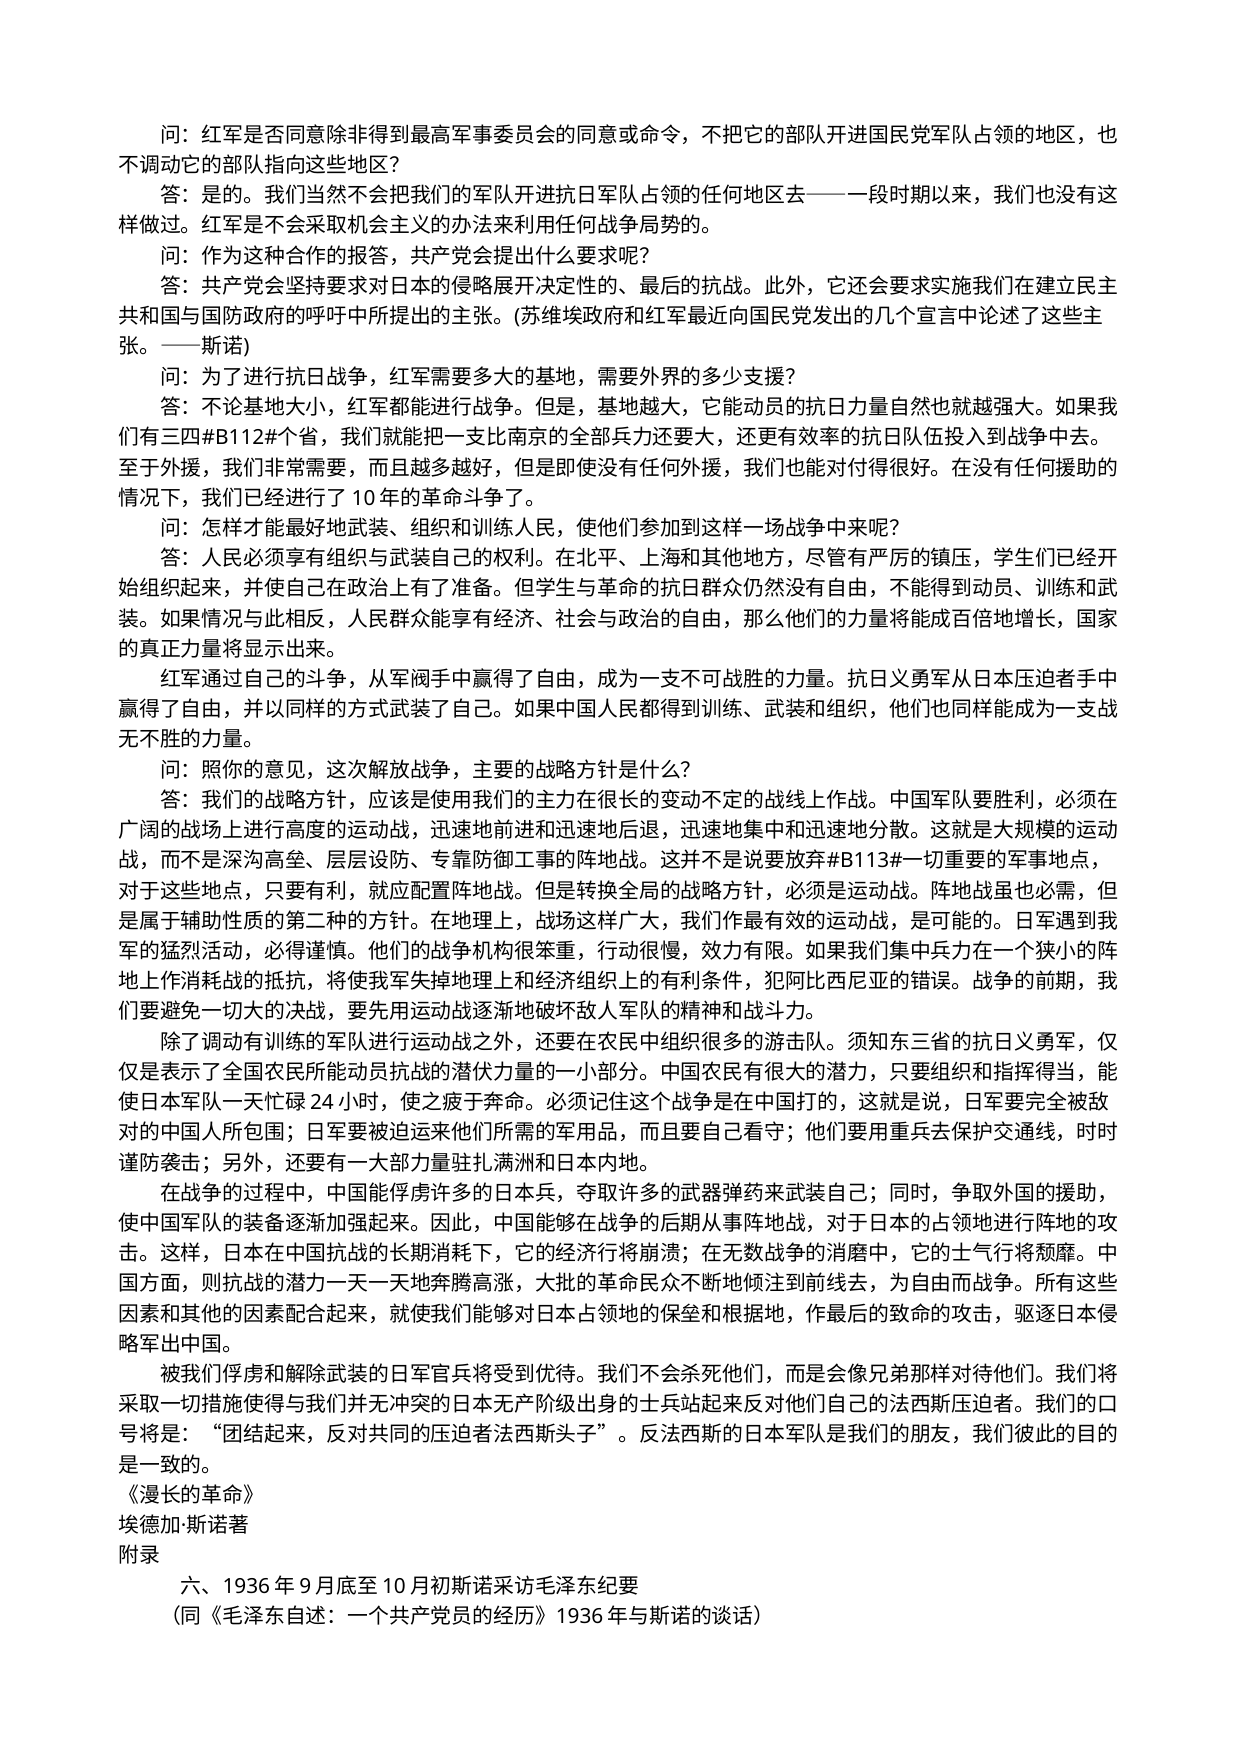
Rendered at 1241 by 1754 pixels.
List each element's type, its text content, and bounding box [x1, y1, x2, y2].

text 问：红军是否同意除非得到最高军事委员会的同意或命令，不把它的部队开进国民党军队占领的地区，也不调动它的部队指向这些地区？ [118, 118, 1122, 178]
text 答：我们的战略方针，应该是使用我们的主力在很长的变动不定的战线上作战。中国军队要胜利，必须在广阔的战场上进行高度的运动战，迅速地前进和迅速地后退，迅速地集中和迅速地分散。这就是大规模的运动战，而不是深沟高垒、层层设防、专靠防御工事的阵地战。这并不是说要放弃#B113#一切重要的军事地点，对于这些地点，只要有利，就应配置阵地战。但是转换全局的战略方针，必须是运动战。阵地战虽也必需，但是属于辅助性质的第二种的方针。在地理上，战场这样广大，我们作最有效的运动战，是可能的。日军遇到我军的猛烈活动，必得谨慎。他们的战争机构很笨重，行动很慢，效力有限。如果我们集中兵力在一个狭小的阵地上作消耗战的抵抗，将使我军失掉地理上和经济组织上的有利条件，犯阿比西尼亚的错误。战争的前期，我们要避免一切大的决战，要先用运动战逐渐地破坏敌人军队的精神和战斗力。 [118, 783, 1122, 1025]
text 《漫长的革命》 [118, 1478, 1122, 1508]
text 问：作为这种合作的报答，共产党会提出什么要求呢？ [118, 239, 1122, 269]
text 除了调动有训练的军队进行运动战之外，还要在农民中组织很多的游击队。须知东三省的抗日义勇军，仅仅是表示了全国农民所能动员抗战的潜伏力量的一小部分。中国农民有很大的潜力，只要组织和指挥得当，能使日本军队一天忙碌24小时，使之疲于奔命。必须记住这个战争是在中国打的，这就是说，日军要完全被敌对的中国人所包围；日军要被迫运来他们所需的军用品，而且要自己看守；他们要用重兵去保护交通线，时时谨防袭击；另外，还要有一大部力量驻扎满洲和日本内地。 [118, 1025, 1122, 1176]
text 附录 [118, 1539, 1122, 1569]
text 答：共产党会坚持要求对日本的侵略展开决定性的、最后的抗战。此外，它还会要求实施我们在建立民主共和国与国防政府的呼吁中所提出的主张。(苏维埃政府和红军最近向国民党发出的几个宣言中论述了这些主张。——斯诺) [118, 269, 1122, 360]
text 问：为了进行抗日战争，红军需要多大的基地，需要外界的多少支援？ [118, 360, 1122, 390]
text 答：是的。我们当然不会把我们的军队开进抗日军队占领的任何地区去——一段时期以来，我们也没有这样做过。红军是不会采取机会主义的办法来利用任何战争局势的。 [118, 178, 1122, 239]
text 埃德加·斯诺著 [118, 1508, 1122, 1539]
text （同《毛泽东自述：一个共产党员的经历》1936年与斯诺的谈话） [118, 1599, 1122, 1629]
text 问：照你的意见，这次解放战争，主要的战略方针是什么？ [118, 753, 1122, 783]
text 被我们俘虏和解除武装的日军官兵将受到优待。我们不会杀死他们，而是会像兄弟那样对待他们。我们将采取一切措施使得与我们并无冲突的日本无产阶级出身的士兵站起来反对他们自己的法西斯压迫者。我们的口号将是：“团结起来，反对共同的压迫者法西斯头子”。反法西斯的日本军队是我们的朋友，我们彼此的目的是一致的。 [118, 1357, 1122, 1478]
text 六、1936年9月底至10月初斯诺采访毛泽东纪要 [118, 1569, 1122, 1599]
text 红军通过自己的斗争，从军阀手中赢得了自由，成为一支不可战胜的力量。抗日义勇军从日本压迫者手中赢得了自由，并以同样的方式武装了自己。如果中国人民都得到训练、武装和组织，他们也同样能成为一支战无不胜的力量。 [118, 662, 1122, 753]
text 答：人民必须享有组织与武装自己的权利。在北平、上海和其他地方，尽管有严厉的镇压，学生们已经开始组织起来，并使自己在政治上有了准备。但学生与革命的抗日群众仍然没有自由，不能得到动员、训练和武装。如果情况与此相反，人民群众能享有经济、社会与政治的自由，那么他们的力量将能成百倍地增长，国家的真正力量将显示出来。 [118, 541, 1122, 662]
text 答：不论基地大小，红军都能进行战争。但是，基地越大，它能动员的抗日力量自然也就越强大。如果我们有三四#B112#个省，我们就能把一支比南京的全部兵力还要大，还更有效率的抗日队伍投入到战争中去。至于外援，我们非常需要，而且越多越好，但是即使没有任何外援，我们也能对付得很好。在没有任何援助的情况下，我们已经进行了10年的革命斗争了。 [118, 390, 1122, 511]
text 在战争的过程中，中国能俘虏许多的日本兵，夺取许多的武器弹药来武装自己；同时，争取外国的援助，使中国军队的装备逐渐加强起来。因此，中国能够在战争的后期从事阵地战，对于日本的占领地进行阵地的攻击。这样，日本在中国抗战的长期消耗下，它的经济行将崩溃；在无数战争的消磨中，它的士气行将颓靡。中国方面，则抗战的潜力一天一天地奔腾高涨，大批的革命民众不断地倾注到前线去，为自由而战争。所有这些因素和其他的因素配合起来，就使我们能够对日本占领地的保垒和根据地，作最后的致命的攻击，驱逐日本侵略军出中国。 [118, 1176, 1122, 1357]
text 问：怎样才能最好地武装、组织和训练人民，使他们参加到这样一场战争中来呢？ [118, 511, 1122, 541]
